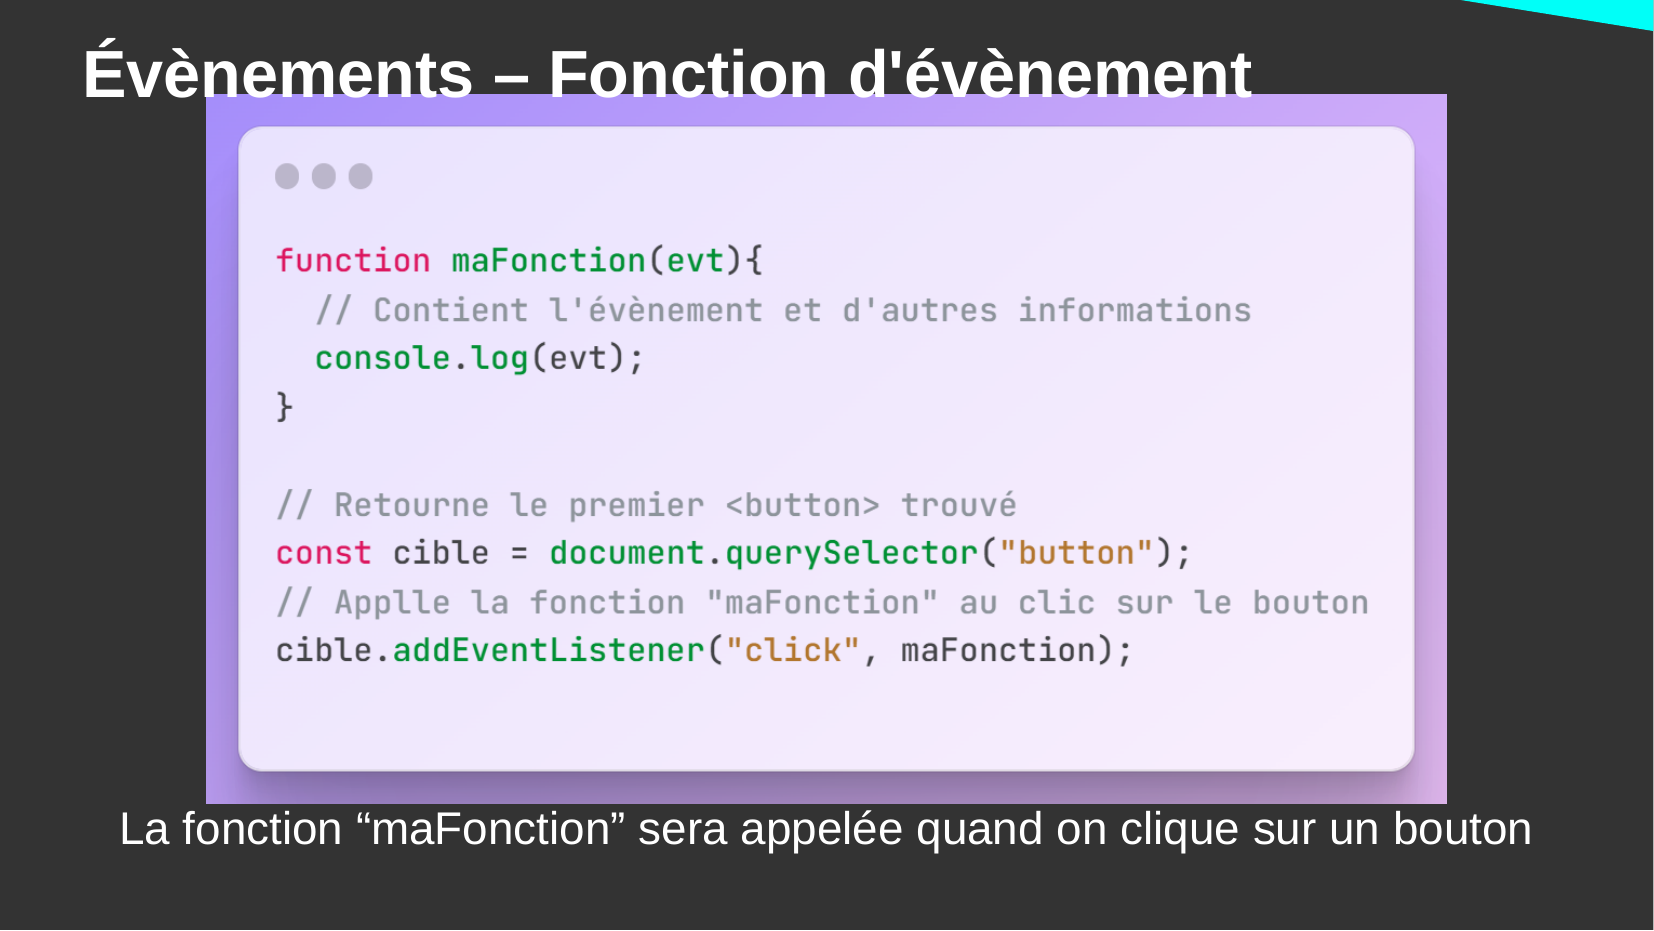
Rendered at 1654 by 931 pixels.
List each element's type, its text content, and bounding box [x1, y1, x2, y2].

title La fonction “maFonction” sera appelée quand on clique sur un bouton [94, 803, 1560, 906]
text_box [1460, 0, 1654, 32]
title Évènements – Fonction d'évènement [82, 37, 1571, 114]
picture [206, 114, 1447, 803]
